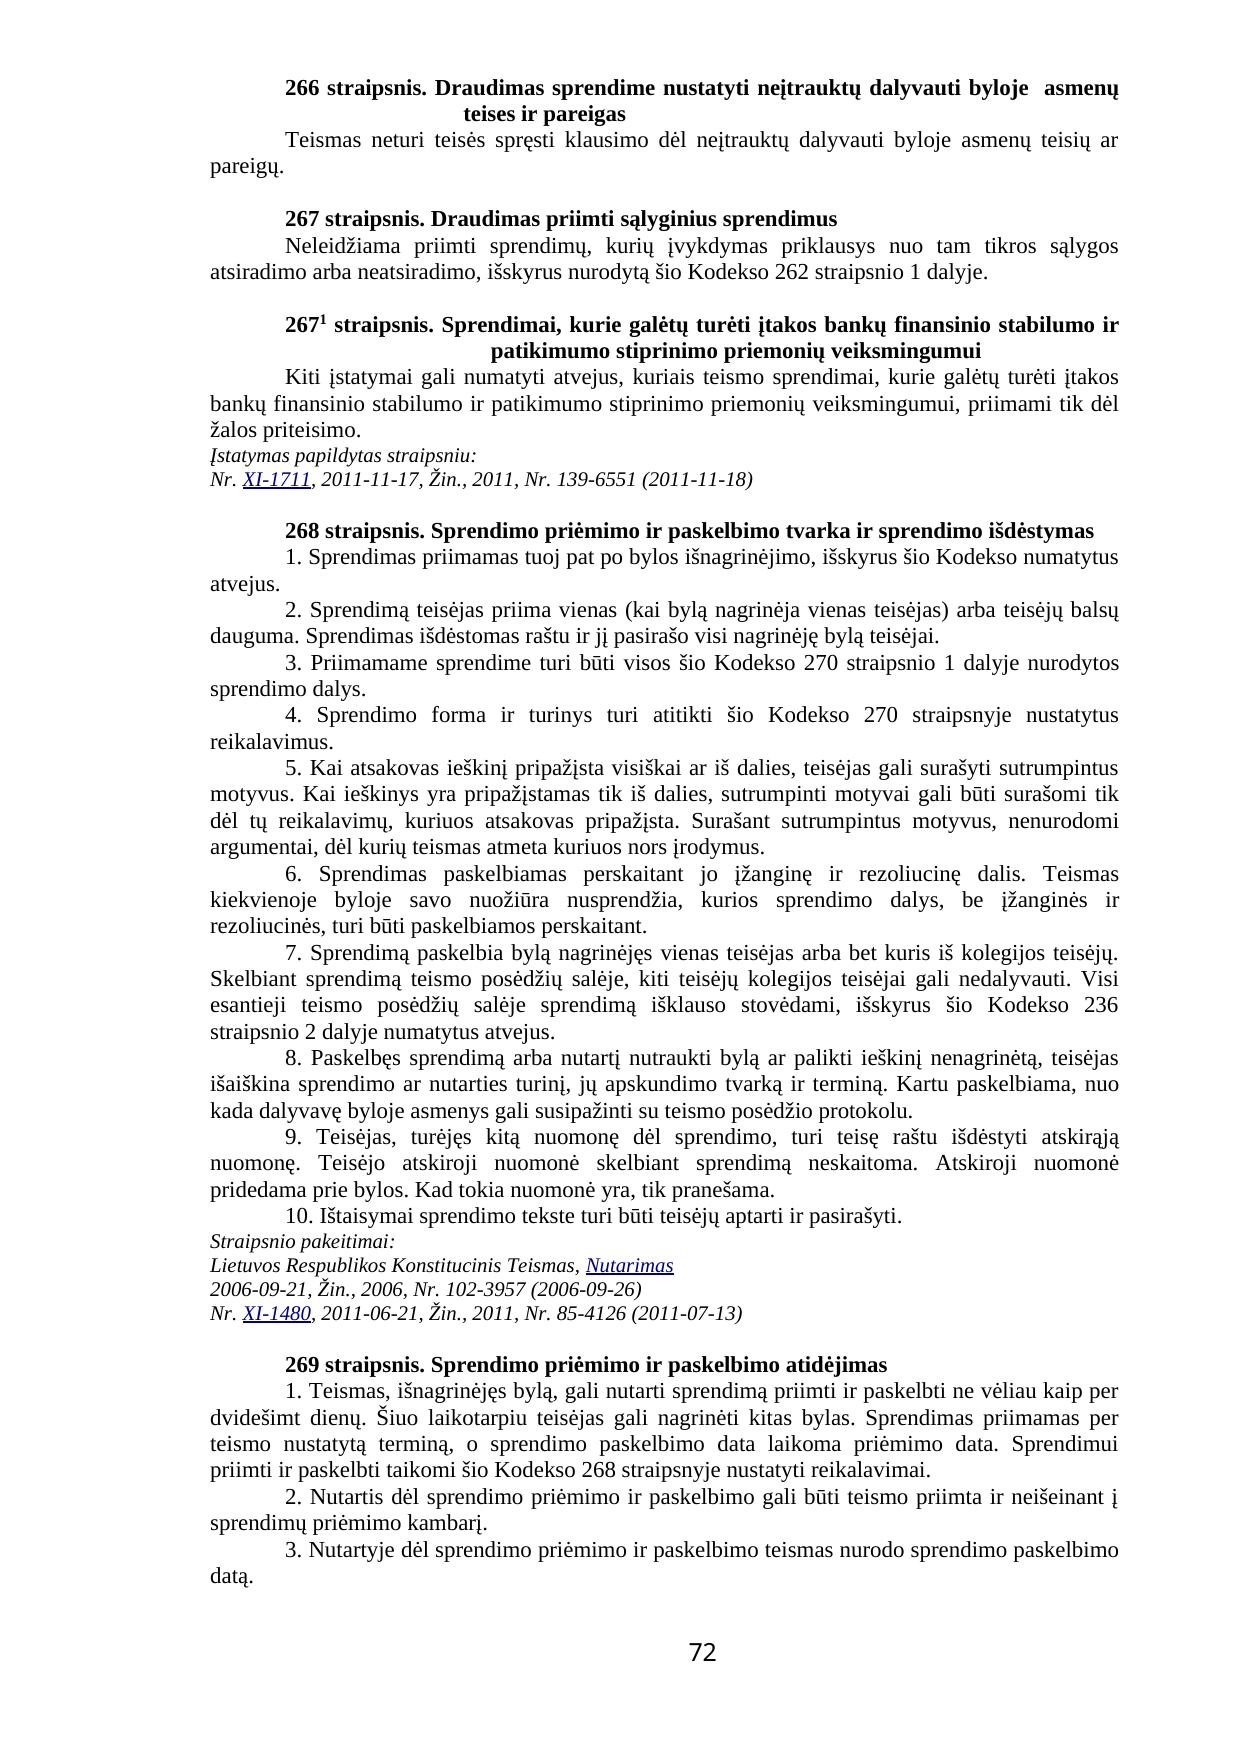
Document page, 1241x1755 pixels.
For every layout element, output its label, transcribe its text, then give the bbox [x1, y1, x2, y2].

text Nr. XI-1711, 2011-11-17, Žin., 2011, Nr. 139-6551 (2011-11-18) [210, 467, 1120, 491]
text Neleidžiama priimti sprendimų, kurių įvykdymas priklausys nuo tam tikros sąlygos atsiradimo arba neatsiradimo, išskyrus nurodytą šio Kodekso 262 straipsnio 1 dalyje. [210, 232, 1120, 284]
text 268 straipsnis. Sprendimo priėmimo ir paskelbimo tvarka ir sprendimo išdėstymas [285, 517, 1120, 543]
text 5. Kai atsakovas ieškinį pripažįsta visiškai ar iš dalies, teisėjas gali surašyti sutrumpintus motyvus. Kai ieškinys yra pripažįstamas tik iš dalies, sutrumpinti motyvai gali būti surašomi tik dėl tų reikalavimų, kuriuos atsakovas pripažįsta. Surašant sutrumpintus motyvus, nenurodomi argumentai, dėl kurių teismas atmeta kuriuos nors įrodymus. [210, 754, 1120, 859]
text 1. Teismas, išnagrinėjęs bylą, gali nutarti sprendimą priimti ir paskelbti ne vėliau kaip per dvidešimt dienų. Šiuo laikotarpiu teisėjas gali nagrinėti kitas bylas. Sprendimas priimamas per teismo nustatytą terminą, o sprendimo paskelbimo data laikoma priėmimo data. Sprendimui priimti ir paskelbti taikomi šio Kodekso 268 straipsnyje nustatyti reikalavimai. [210, 1377, 1120, 1483]
text 267 straipsnis. Draudimas priimti sąlyginius sprendimus [210, 205, 1120, 232]
text 266 straipsnis. Draudimas sprendime nustatyti neįtrauktų dalyvauti byloje asmenų teises ir pareigas [285, 73, 1120, 126]
text Lietuvos Respublikos Konstitucinis Teismas, Nutarimas [210, 1253, 1120, 1277]
text 2. Sprendimą teisėjas priima vienas (kai bylą nagrinėja vienas teisėjas) arba teisėjų balsų dauguma. Sprendimas išdėstomas raštu ir jį pasirašo visi nagrinėję bylą teisėjai. [210, 596, 1120, 649]
text Nr. XI-1480, 2011-06-21, Žin., 2011, Nr. 85-4126 (2011-07-13) [210, 1301, 1120, 1325]
text 2. Nutartis dėl sprendimo priėmimo ir paskelbimo gali būti teismo priimta ir neišeinant į sprendimų priėmimo kambarį. [210, 1483, 1120, 1536]
text 7. Sprendimą paskelbia bylą nagrinėjęs vienas teisėjas arba bet kuris iš kolegijos teisėjų. Skelbiant sprendimą teismo posėdžių salėje, kiti teisėjų kolegijos teisėjai gali nedalyvauti. Visi esantieji teismo posėdžių salėje sprendimą išklauso stovėdami, išskyrus šio Kodekso 236 straipsnio 2 dalyje numatytus atvejus. [210, 939, 1120, 1044]
text Kiti įstatymai gali numatyti atvejus, kuriais teismo sprendimai, kurie galėtų turėti įtakos bankų finansinio stabilumo ir patikimumo stiprinimo priemonių veiksmingumui, priimami tik dėl žalos priteisimo. [210, 363, 1120, 442]
text 9. Teisėjas, turėjęs kitą nuomonę dėl sprendimo, turi teisę raštu išdėstyti atskirąją nuomonę. Teisėjo atskiroji nuomonė skelbiant sprendimą neskaitoma. Atskiroji nuomonė pridedama prie bylos. Kad tokia nuomonė yra, tik pranešama. [210, 1123, 1120, 1202]
text 2671 straipsnis. Sprendimai, kurie galėtų turėti įtakos bankų finansinio stabilumo ir patikimumo stiprinimo priemonių veiksmingumui [285, 311, 1120, 363]
text Įstatymas papildytas straipsniu: [210, 442, 1120, 467]
text 3. Priimamame sprendime turi būti visos šio Kodekso 270 straipsnio 1 dalyje nurodytos sprendimo dalys. [210, 649, 1120, 701]
text 4. Sprendimo forma ir turinys turi atitikti šio Kodekso 270 straipsnyje nustatytus reikalavimus. [210, 701, 1120, 754]
text 6. Sprendimas paskelbiamas perskaitant jo įžanginę ir rezoliucinę dalis. Teismas kiekvienoje byloje savo nuožiūra nusprendžia, kurios sprendimo dalys, be įžanginės ir rezoliucinės, turi būti paskelbiamos perskaitant. [210, 859, 1120, 939]
text Teismas neturi teisės spręsti klausimo dėl neįtrauktų dalyvauti byloje asmenų teisių ar pareigų. [210, 126, 1120, 179]
text 10. Ištaisymai sprendimo tekste turi būti teisėjų aptarti ir pasirašyti. [210, 1202, 1120, 1228]
text 269 straipsnis. Sprendimo priėmimo ir paskelbimo atidėjimas [210, 1351, 1120, 1377]
text 2006-09-21, Žin., 2006, Nr. 102-3957 (2006-09-26) [210, 1277, 1120, 1301]
text 3. Nutartyje dėl sprendimo priėmimo ir paskelbimo teismas nurodo sprendimo paskelbimo datą. [210, 1536, 1120, 1588]
text 1. Sprendimas priimamas tuoj pat po bylos išnagrinėjimo, išskyrus šio Kodekso numatytus atvejus. [210, 543, 1120, 596]
text Straipsnio pakeitimai: [210, 1228, 1120, 1253]
text 8. Paskelbęs sprendimą arba nutartį nutraukti bylą ar palikti ieškinį nenagrinėtą, teisėjas išaiškina sprendimo ar nutarties turinį, jų apskundimo tvarką ir terminą. Kartu paskelbiama, nuo kada dalyvavę byloje asmenys gali susipažinti su teismo posėdžio protokolu. [210, 1044, 1120, 1123]
